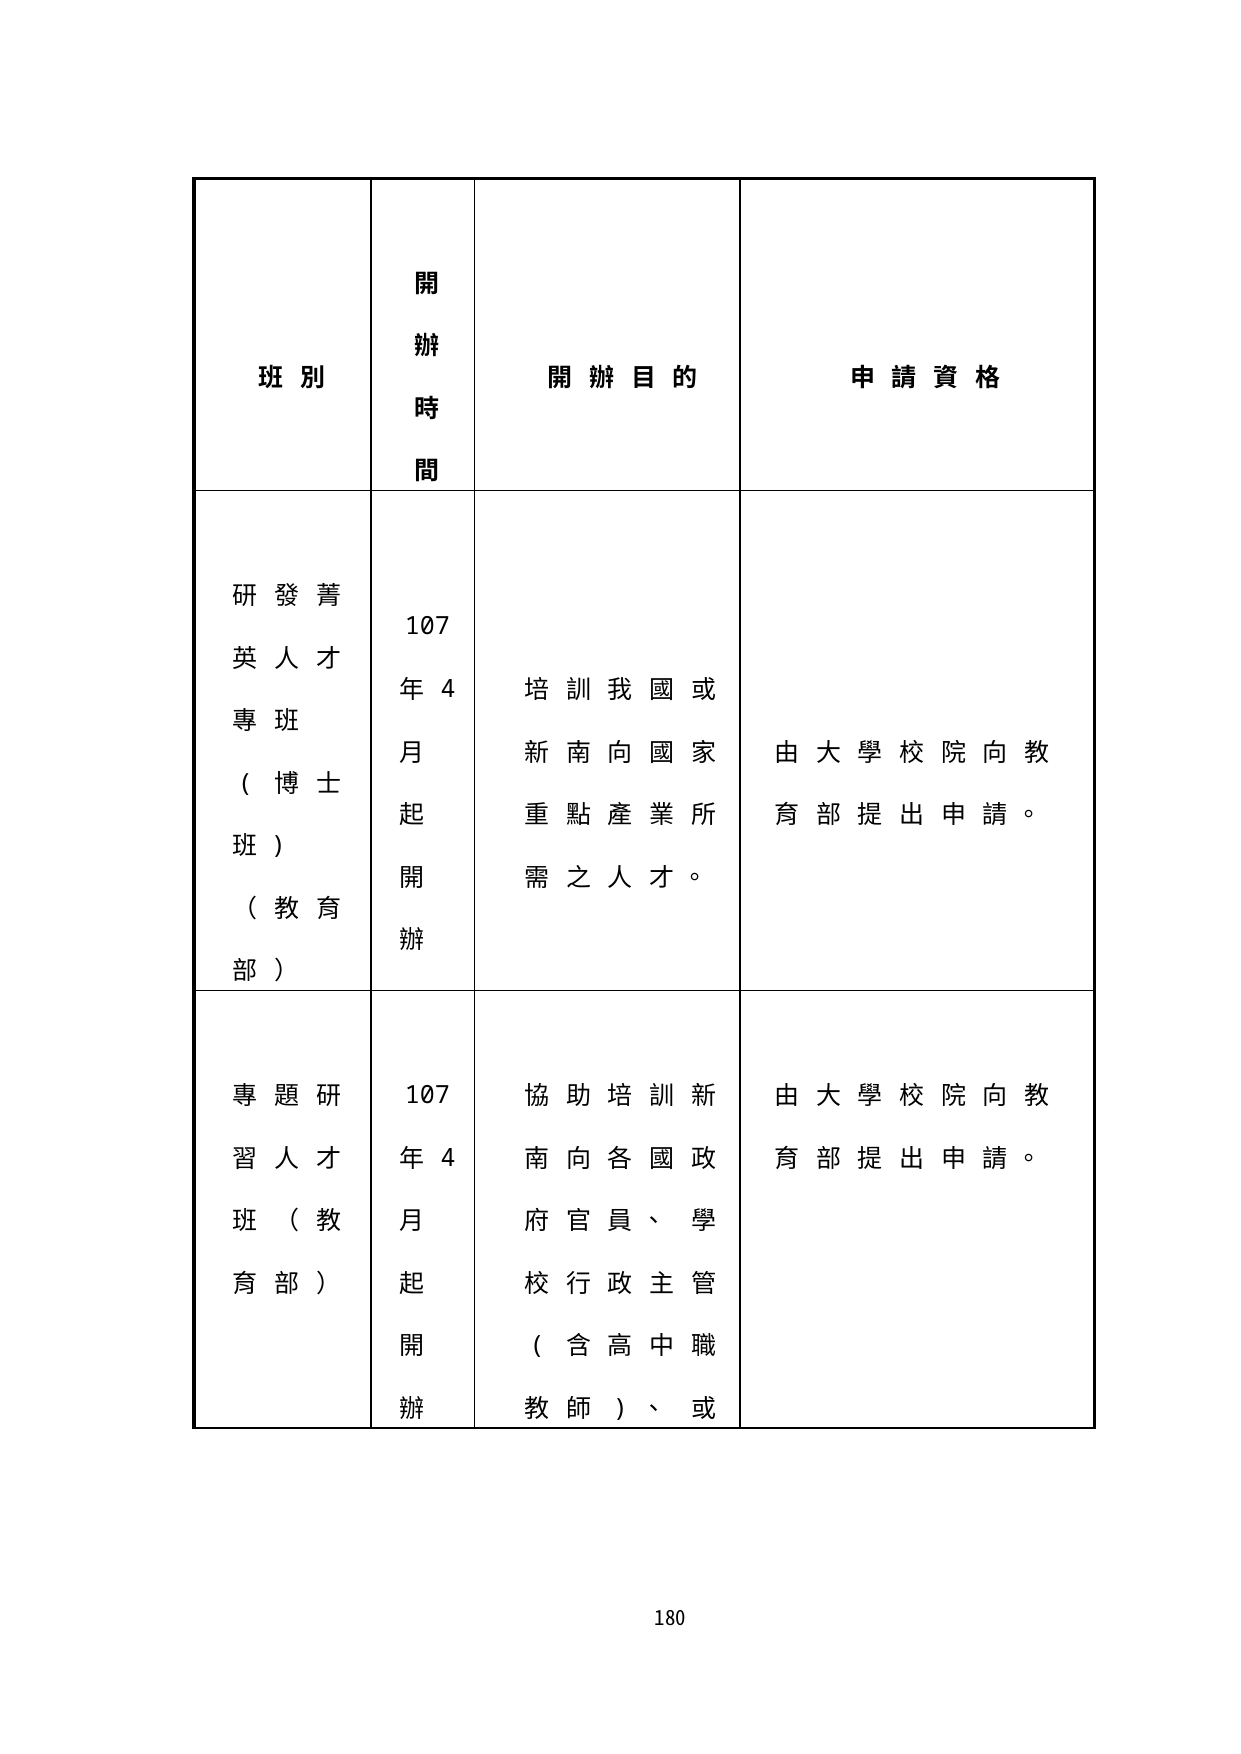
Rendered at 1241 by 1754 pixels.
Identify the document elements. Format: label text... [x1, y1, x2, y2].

table_header 開辦時間 [372, 180, 474, 490]
table_cell 由大學校院向教育部提出申請。 [741, 491, 1093, 990]
table_header 開辦目的 [475, 180, 739, 490]
table_cell 由大學校院向教育部提出申請。 [741, 991, 1093, 1427]
table_cell 培訓我國或新南向國家重點產業所需之人才。 [475, 491, 739, 990]
table_cell 107年4月起開辦 [372, 491, 474, 990]
table_header 申請資格 [741, 180, 1093, 490]
table_cell 協助培訓新南向各國政府官員、學校行政主管(含高中職教師)、或 [475, 991, 739, 1427]
table_cell 專題研習人才班（教育部） [196, 991, 370, 1427]
table_cell 107年4月起開辦 [372, 991, 474, 1427]
table_header 班別 [196, 180, 370, 490]
table_cell 研發菁英人才專班(博士班) （教育部） [196, 491, 370, 990]
